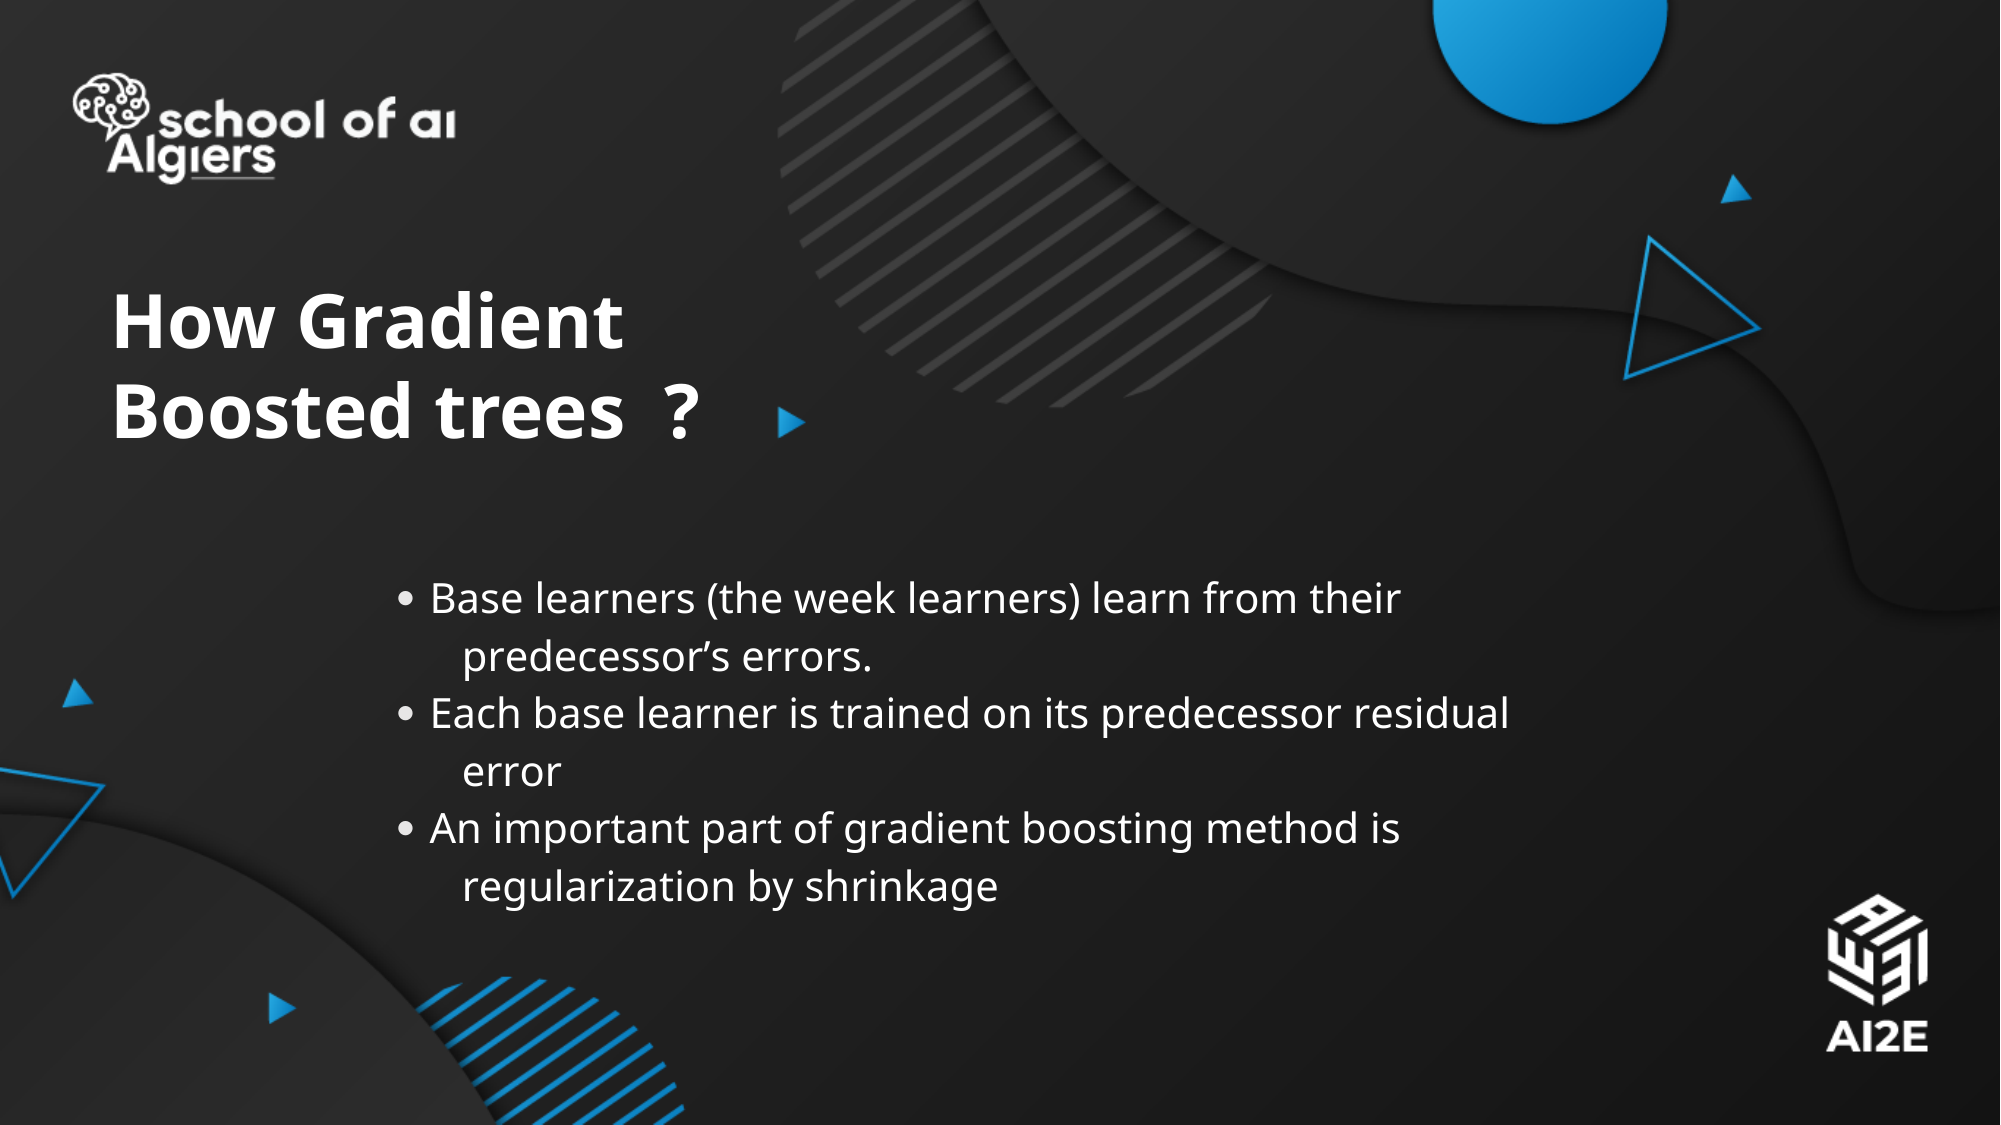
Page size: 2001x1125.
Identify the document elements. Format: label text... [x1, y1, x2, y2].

subtitle Base learners (the week learners) learn from their predecessor’s errors. Each base learner is trained on its predecessor residual error An important part of gradient boosting method is regularization by shrinkage [382, 564, 1618, 882]
title How Gradient Boosted trees ? [110, 227, 845, 454]
picture [0, 0, 2000, 1125]
